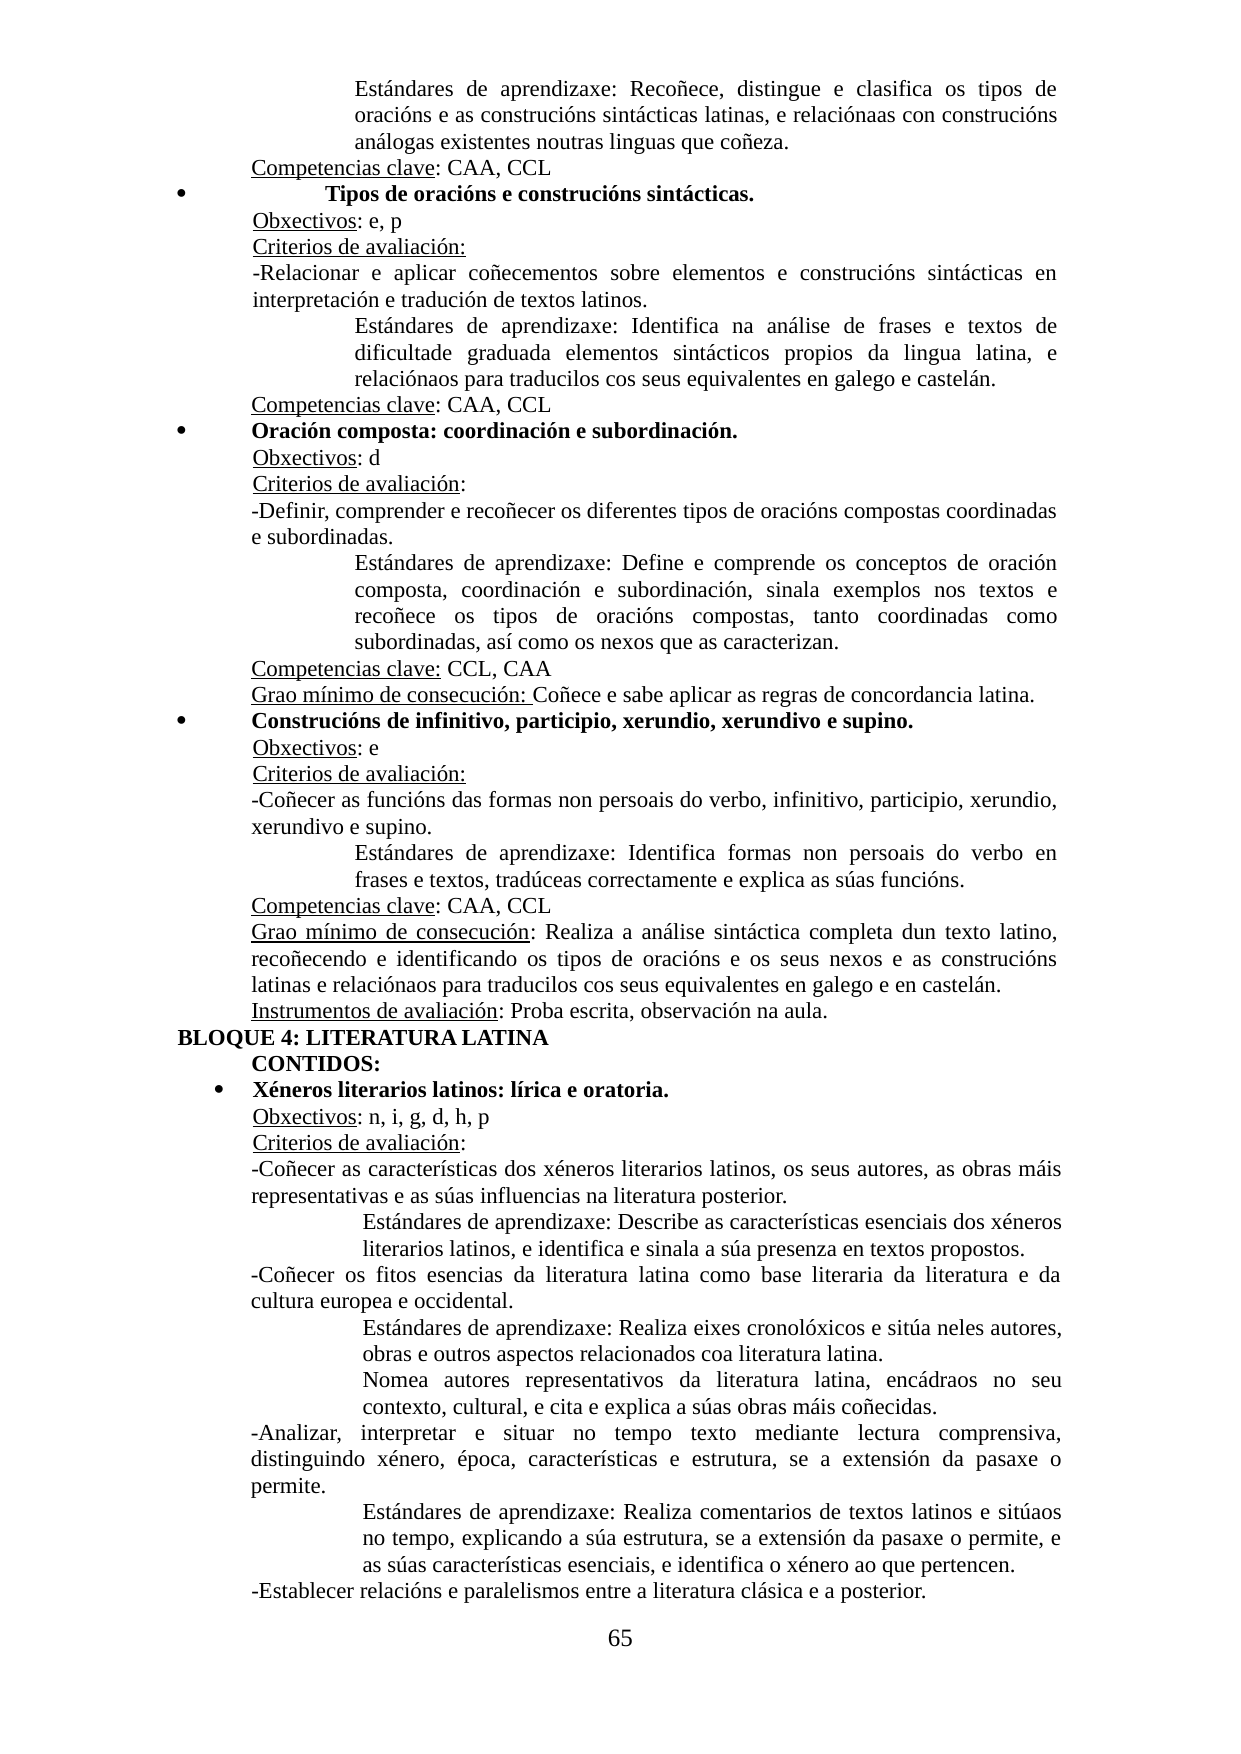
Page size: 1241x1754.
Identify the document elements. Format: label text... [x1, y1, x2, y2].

text Estándares de aprendizaxe: Identifica formas non persoais do verbo en frases e textos, tradúceas correctamente e explica as súas funcións. [354, 839, 1058, 892]
text Competencias clave: CAA, CCL [177, 892, 1058, 918]
text -Definir, comprender e recoñecer os diferentes tipos de oracións compostas coordinadas e subordinadas. [251, 497, 1058, 549]
list Xéneros literarios latinos: lírica e oratoria. [215, 1076, 1063, 1103]
text Obxectivos: n, i, g, d, h, p [252, 1103, 1063, 1129]
text -Coñecer as características dos xéneros literarios latinos, os seus autores, as obras máis representativas e as súas influencias na literatura posterior. [251, 1156, 1063, 1208]
list Oración composta: coordinación e subordinación. [177, 418, 1058, 444]
text Instrumentos de avaliación: Proba escrita, observación na aula. [251, 997, 1058, 1024]
text BLOQUE 4: LITERATURA LATINA [177, 1024, 1063, 1050]
text -Coñecer as funcións das formas non persoais do verbo, infinitivo, participio, xerundio, xerundivo e supino. [251, 787, 1058, 839]
text Obxectivos: e, p [252, 207, 1058, 233]
list Tipos de oracións e construcións sintácticas. [177, 180, 1058, 207]
text Competencias clave: CAA, CCL [177, 391, 1058, 418]
text Nomea autores representativos da literatura latina, encádraos no seu contexto, cultural, e cita e explica a súas obras máis coñecidas. [362, 1366, 1063, 1419]
text -Establecer relacións e paralelismos entre a literatura clásica e a posterior. [177, 1577, 1063, 1603]
text Criterios de avaliación: [252, 470, 1058, 497]
text Criterios de avaliación: [252, 1129, 1063, 1156]
text CONTIDOS: [177, 1050, 1058, 1076]
text Criterios de avaliación: [252, 233, 1058, 259]
text Obxectivos: d [252, 444, 1058, 470]
text -Relacionar e aplicar coñecementos sobre elementos e construcións sintácticas en interpretación e tradución de textos latinos. [252, 259, 1058, 312]
text Competencias clave: CAA, CCL [177, 154, 1058, 180]
text Estándares de aprendizaxe: Recoñece, distingue e clasifica os tipos de oracións e as construcións sintácticas latinas, e relaciónaas con construcións análogas existentes noutras linguas que coñeza. [354, 75, 1058, 154]
text Estándares de aprendizaxe: Define e comprende os conceptos de oración composta, coordinación e subordinación, sinala exemplos nos textos e recoñece os tipos de oracións compostas, tanto coordinadas como subordinadas, así como os nexos que as caracterizan. [354, 549, 1058, 655]
text Estándares de aprendizaxe: Realiza comentarios de textos latinos e sitúaos no tempo, explicando a súa estrutura, se a extensión da pasaxe o permite, e as súas características esenciais, e identifica o xénero ao que pertencen. [362, 1498, 1063, 1577]
text Estándares de aprendizaxe: Identifica na análise de frases e textos de dificultade graduada elementos sintácticos propios da lingua latina, e relaciónaos para traducilos cos seus equivalentes en galego e castelán. [354, 312, 1058, 391]
list Construcións de infinitivo, participio, xerundio, xerundivo e supino. [177, 707, 1058, 734]
text Grao mínimo de consecución: Realiza a análise sintáctica completa dun texto latino, recoñecendo e identificando os tipos de oracións e os seus nexos e as construcións latinas e relaciónaos para traducilos cos seus equivalentes en galego e en castelán. [251, 918, 1058, 997]
text Estándares de aprendizaxe: Realiza eixes cronolóxicos e sitúa neles autores, obras e outros aspectos relacionados coa literatura latina. [362, 1314, 1063, 1366]
text Grao mínimo de consecución: Coñece e sabe aplicar as regras de concordancia latina. [251, 681, 1058, 707]
text Estándares de aprendizaxe: Describe as características esenciais dos xéneros literarios latinos, e identifica e sinala a súa presenza en textos propostos. [362, 1208, 1063, 1261]
text Competencias clave: CCL, CAA [251, 655, 1058, 681]
text -Analizar, interpretar e situar no tempo texto mediante lectura comprensiva, distinguindo xénero, época, características e estrutura, se a extensión da pasaxe o permite. [251, 1419, 1063, 1498]
text -Coñecer os fitos esencias da literatura latina como base literaria da literatura e da cultura europea e occidental. [251, 1261, 1063, 1314]
text Obxectivos: e [252, 734, 1058, 760]
text Criterios de avaliación: [252, 760, 1058, 787]
